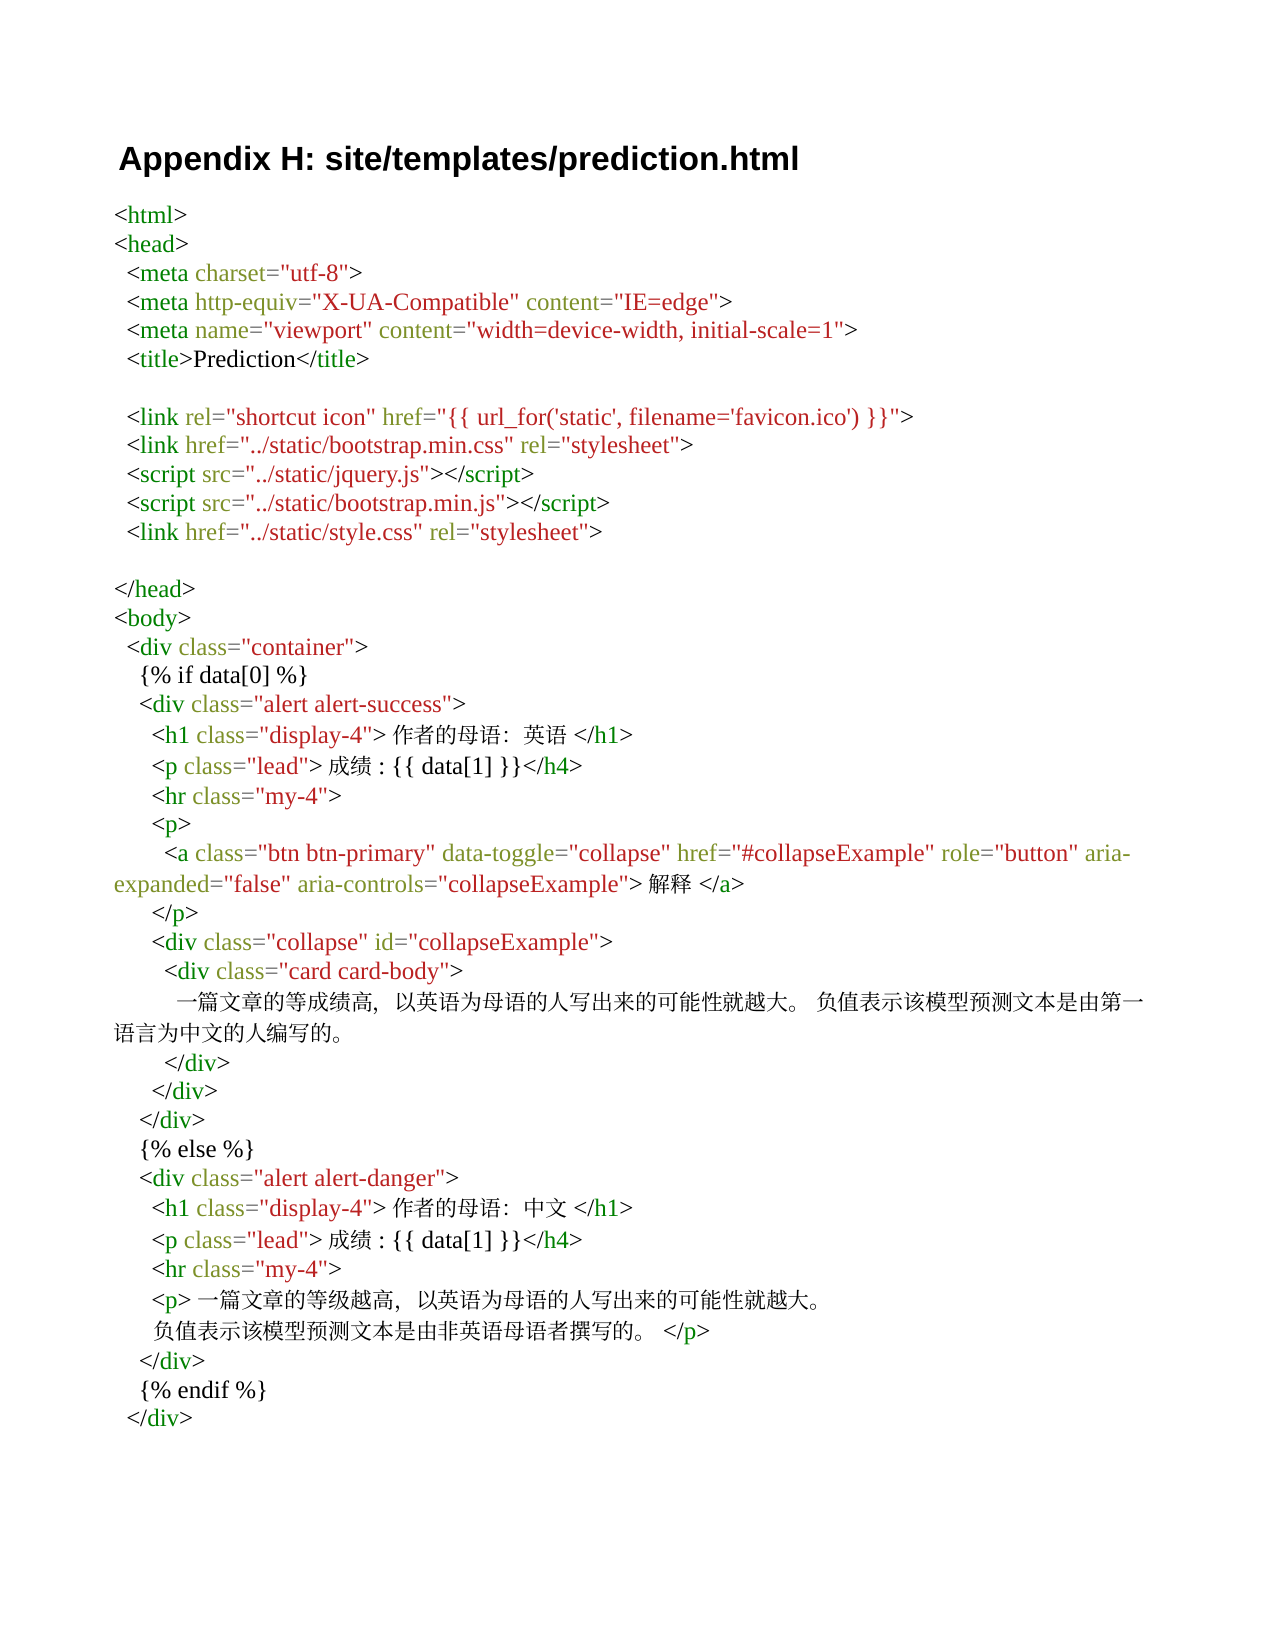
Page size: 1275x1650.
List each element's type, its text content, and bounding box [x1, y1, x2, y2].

subtitle Appendix H: site/templates/prediction.html [118, 139, 1157, 178]
